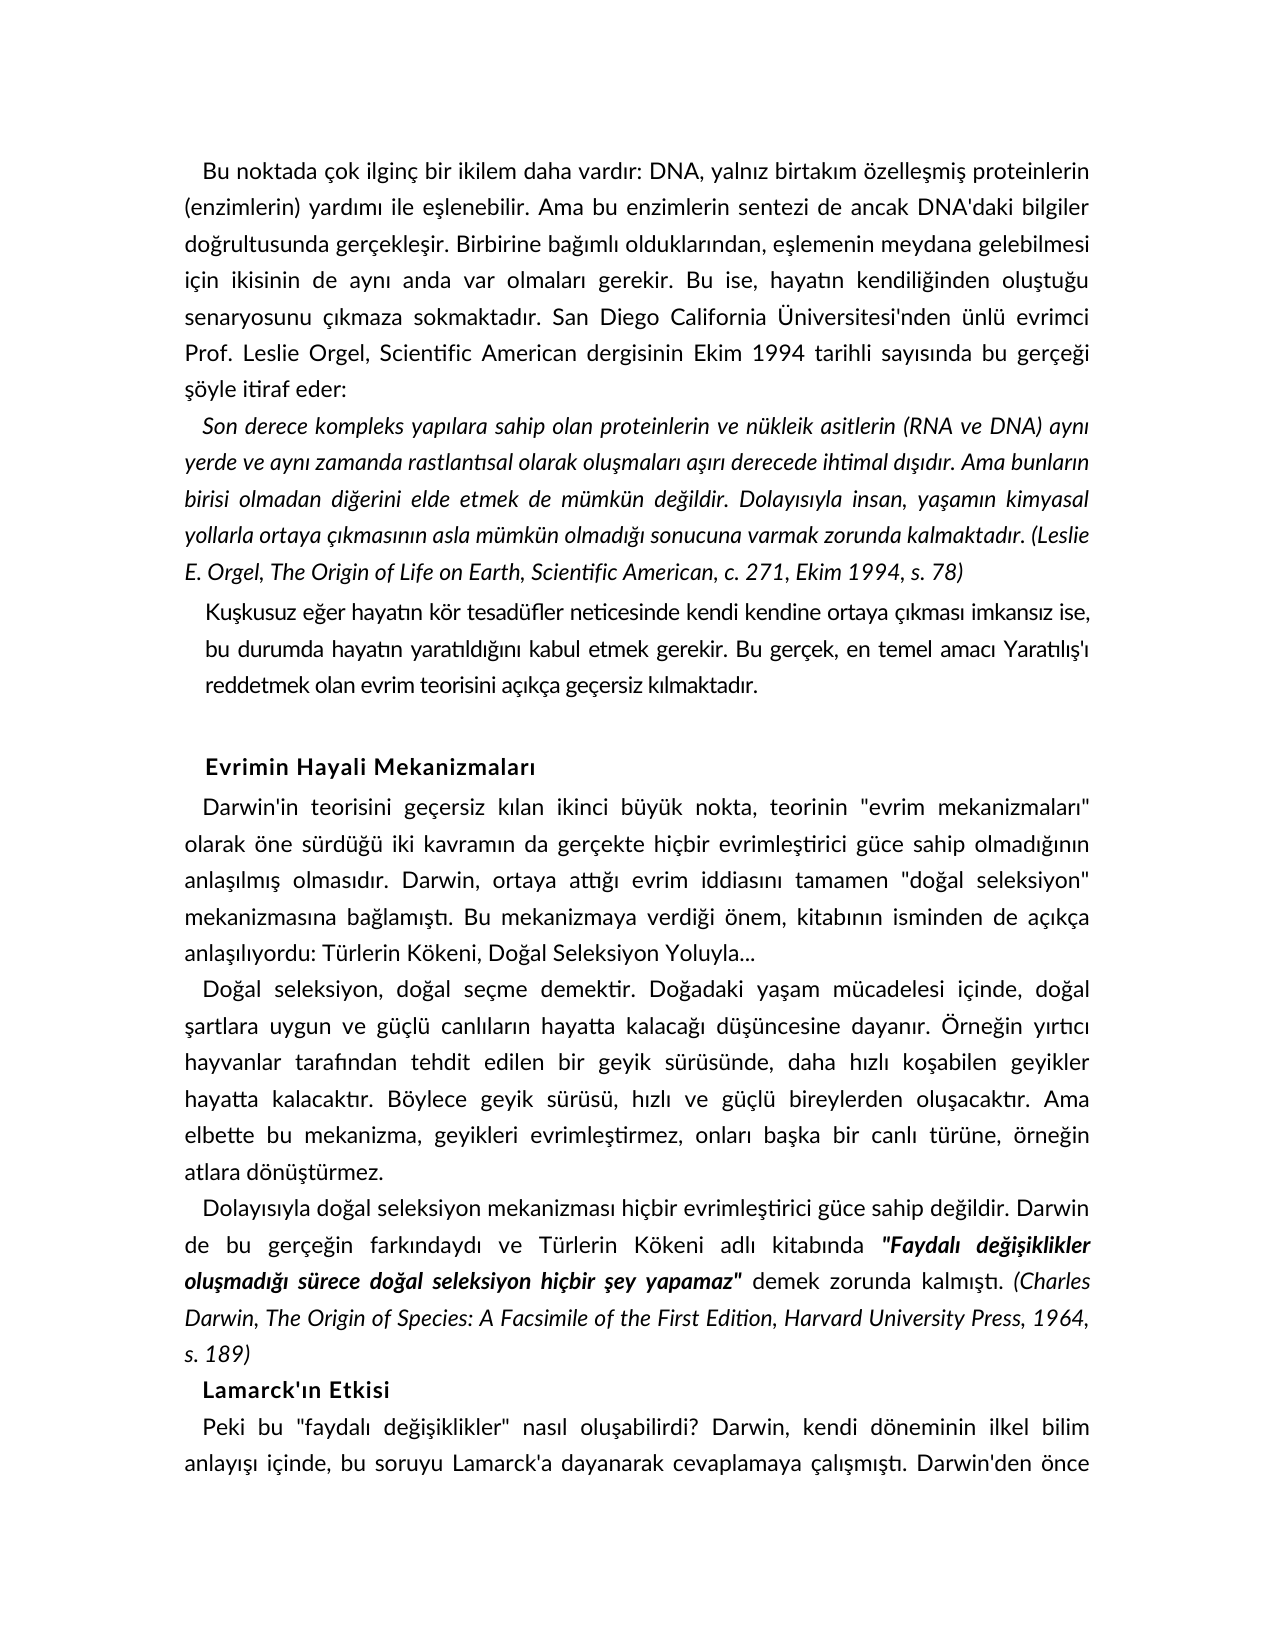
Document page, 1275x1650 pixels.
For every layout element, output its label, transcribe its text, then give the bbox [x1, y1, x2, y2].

text Darwin'in teorisini geçersiz kılan ikinci büyük nokta, teorinin "evrim mekanizmaları" olarak öne sürdüğü iki kavramın da gerçekte hiçbir evrimleştirici güce sahip olmadığının anlaşılmış olmasıdır. Darwin, ortaya attığı evrim iddiasını tamamen "doğal seleksiyon" mekanizmasına bağlamıştı. Bu mekanizmaya verdiği önem, kitabının isminden de açıkça anlaşılıyordu: Türlerin Kökeni, Doğal Seleksiyon Yoluyla... [184, 786, 1091, 969]
text Doğal seleksiyon, doğal seçme demektir. Doğadaki yaşam mücadelesi içinde, doğal şartlara uygun ve güçlü canlıların hayatta kalacağı düşüncesine dayanır. Örneğin yırtıcı hayvanlar tarafından tehdit edilen bir geyik sürüsünde, daha hızlı koşabilen geyikler hayatta kalacaktır. Böylece geyik sürüsü, hızlı ve güçlü bireylerden oluşacaktır. Ama elbette bu mekanizma, geyikleri evrimleştirmez, onları başka bir canlı türüne, örneğin atlara dönüştürmez. [184, 969, 1091, 1187]
text Peki bu "faydalı değişiklikler" nasıl oluşabilirdi? Darwin, kendi döneminin ilkel bilim anlayışı içinde, bu soruyu Lamarck'a dayanarak cevaplamaya çalışmıştı. Darwin'den önce [184, 1406, 1091, 1479]
text Lamarck'ın Etkisi [184, 1370, 1091, 1406]
text Bu noktada çok ilginç bir ikilem daha vardır: DNA, yalnız birtakım özelleşmiş proteinlerin (enzimlerin) yardımı ile eşlenebilir. Ama bu enzimlerin sentezi de ancak DNA'daki bilgiler doğrultusunda gerçekleşir. Birbirine bağımlı olduklarından, eşlemenin meydana gelebilmesi için ikisinin de aynı anda var olmaları gerekir. Bu ise, hayatın kendiliğinden oluştuğu senaryosunu çıkmaza sokmaktadır. San Diego California Üniversitesi'nden ünlü evrimci Prof. Leslie Orgel, Scientific American dergisinin Ekim 1994 tarihli sayısında bu gerçeği şöyle itiraf eder: [184, 150, 1091, 405]
text Kuşkusuz eğer hayatın kör tesadüfler neticesinde kendi kendine ortaya çıkması imkansız ise, bu durumda hayatın yaratıldığını kabul etmek gerekir. Bu gerçek, en temel amacı Yaratılış'ı reddetmek olan evrim teorisini açıkça geçersiz kılmaktadır. [205, 592, 1091, 701]
text Dolayısıyla doğal seleksiyon mekanizması hiçbir evrimleştirici güce sahip değildir. Darwin de bu gerçeğin farkındaydı ve Türlerin Kökeni adlı kitabında "Faydalı değişiklikler oluşmadığı sürece doğal seleksiyon hiçbir şey yapamaz" demek zorunda kalmıştı. (Charles Darwin, The Origin of Species: A Facsimile of the First Edition, Harvard University Press, 1964, s. 189) [184, 1187, 1091, 1370]
text Son derece kompleks yapılara sahip olan proteinlerin ve nükleik asitlerin (RNA ve DNA) aynı yerde ve aynı zamanda rastlantısal olarak oluşmaları aşırı derecede ihtimal dışıdır. Ama bunların birisi olmadan diğerini elde etmek de mümkün değildir. Dolayısıyla insan, yaşamın kimyasal yollarla ortaya çıkmasının asla mümkün olmadığı sonucuna varmak zorunda kalmaktadır. (Leslie E. Orgel, The Origin of Life on Earth, Scientific American, c. 271, Ekim 1994, s. 78) [184, 405, 1091, 587]
text Evrimin Hayali Mekanizmaları [205, 746, 1091, 782]
